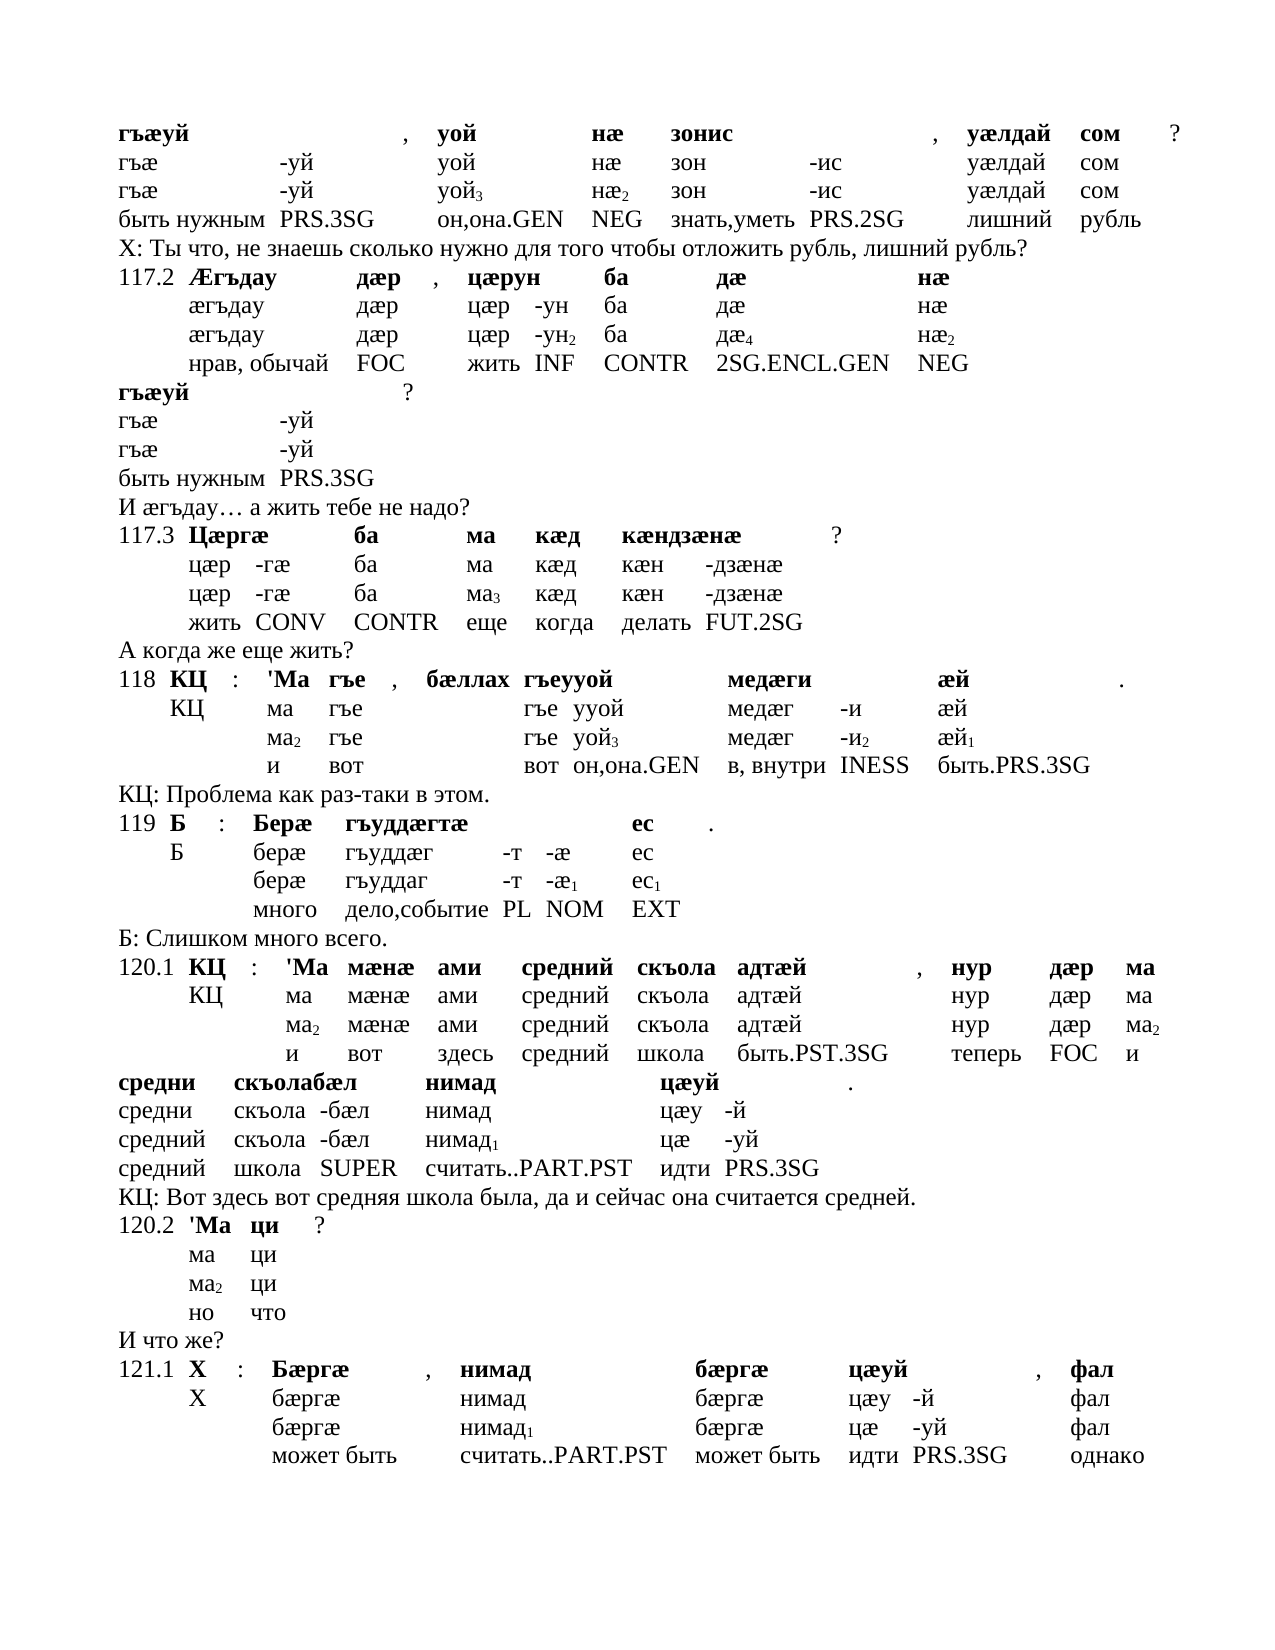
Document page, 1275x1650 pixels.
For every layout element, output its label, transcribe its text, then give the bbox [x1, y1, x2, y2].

text æгъдау [188, 291, 329, 319]
text цæр [467, 319, 521, 348]
text гъе [328, 722, 364, 751]
text и [285, 1038, 320, 1067]
text дæр [1049, 952, 1112, 981]
text гъе [328, 664, 378, 693]
text гъæ [118, 434, 266, 463]
text быть.PRS.3SG [937, 751, 1091, 779]
text : [218, 808, 239, 837]
text ма [1126, 981, 1160, 1009]
text КЦ [188, 981, 223, 1009]
text CONTR [354, 607, 438, 636]
text . [1118, 664, 1139, 693]
text лишний [967, 204, 1052, 233]
text гъе [524, 693, 559, 722]
text медæг [727, 722, 826, 751]
text бæллах [426, 664, 510, 693]
text EXT [632, 894, 680, 923]
text скъола [637, 952, 723, 981]
text средни [118, 1067, 220, 1096]
text дæр [356, 319, 405, 348]
text ? [402, 377, 423, 406]
text NEG [591, 204, 643, 233]
text вот [347, 1038, 410, 1067]
text цæрун [467, 262, 590, 291]
text Æгъдау [188, 262, 343, 291]
text гъæуй [118, 377, 388, 406]
text адтæй [737, 952, 903, 981]
text -ун2 [534, 319, 576, 348]
text нæ [917, 262, 983, 291]
text -и [840, 693, 909, 722]
text берæ [253, 866, 317, 894]
text æгъдау [188, 319, 329, 348]
text ами [437, 1009, 494, 1038]
text нимад1 [425, 1124, 632, 1153]
text уæлдай [967, 147, 1052, 176]
text Цæргæ [188, 521, 340, 549]
text Б [169, 837, 191, 866]
text берæ [253, 837, 317, 866]
text ес1 [632, 866, 680, 894]
text Б: Слишком много всего. [118, 923, 1249, 952]
text КЦ [169, 664, 218, 693]
text ес [632, 808, 694, 837]
text ? [1169, 118, 1190, 147]
text скъола [233, 1096, 306, 1124]
text -ис [809, 147, 904, 176]
text гъуддаг [345, 866, 489, 894]
text 'Ма [267, 664, 315, 693]
text æй [937, 693, 1091, 722]
text быть нужным [118, 463, 266, 492]
text скъола [637, 981, 709, 1009]
text считать..PART.PST [460, 1441, 667, 1469]
text кæд [535, 521, 608, 549]
text ? [831, 521, 852, 549]
text кæн [622, 578, 691, 607]
text Х [188, 1383, 209, 1412]
text ами [437, 981, 494, 1009]
text дæ [716, 262, 904, 291]
text NOM [546, 894, 604, 923]
text нрав, обычай [188, 348, 329, 377]
text кæд [535, 549, 594, 578]
text кæд [535, 578, 594, 607]
text цæр [188, 578, 241, 607]
text , [402, 118, 423, 147]
text : [237, 1354, 258, 1383]
text цæр [188, 549, 241, 578]
text ууой [573, 693, 700, 722]
text ба [354, 521, 452, 549]
text цæуй [660, 1067, 833, 1096]
text ма [188, 1239, 222, 1268]
text теперь [951, 1038, 1022, 1067]
text гъе [328, 693, 364, 722]
text ма2 [267, 722, 301, 751]
text фал [1070, 1354, 1158, 1383]
text считать..PART.PST [425, 1153, 632, 1182]
text КЦ [188, 952, 237, 981]
text SUPER [319, 1153, 397, 1182]
text скъола [637, 1009, 709, 1038]
text FUT.2SG [705, 607, 803, 636]
text 2SG.ENCL.GEN [716, 348, 890, 377]
text здесь [437, 1038, 494, 1067]
text средний [521, 1038, 609, 1067]
text КЦ [169, 693, 204, 722]
text жить [467, 348, 521, 377]
text скъолабæл [233, 1067, 411, 1096]
text фал [1070, 1412, 1145, 1441]
text рубль [1080, 204, 1142, 233]
text вот [524, 751, 559, 779]
text 117.3 [118, 521, 174, 549]
text ци [250, 1211, 300, 1239]
text гъе [524, 722, 559, 751]
text сом [1080, 176, 1142, 204]
text средний [521, 981, 609, 1009]
text -дзæнæ [705, 549, 803, 578]
text бæргæ [695, 1412, 821, 1441]
text -гæ [255, 578, 326, 607]
text может быть [695, 1441, 821, 1469]
text , [1035, 1354, 1056, 1383]
text -и2 [840, 722, 909, 751]
text бæргæ [272, 1412, 397, 1441]
text быть нужным [118, 204, 266, 233]
text средний [118, 1124, 206, 1153]
text : [251, 952, 272, 981]
text -т [502, 866, 532, 894]
text ба [354, 578, 438, 607]
text цæуй [848, 1354, 1022, 1383]
text гъеууой [524, 664, 713, 693]
text идти [660, 1153, 711, 1182]
text ? [314, 1211, 335, 1239]
text -ис [809, 176, 904, 204]
text дæ4 [716, 319, 890, 348]
text средний [118, 1153, 206, 1182]
text средний [521, 1009, 609, 1038]
text мæнæ [347, 1009, 410, 1038]
text -бæл [319, 1096, 397, 1124]
text PRS.3SG [724, 1153, 819, 1182]
text -т [502, 837, 532, 866]
text -бæл [319, 1124, 397, 1153]
text -уй [279, 406, 374, 434]
text дæр [1049, 1009, 1098, 1038]
text , [425, 1354, 446, 1383]
text : [232, 664, 253, 693]
text может быть [272, 1441, 397, 1469]
text цæ [848, 1412, 899, 1441]
text -уй [279, 147, 374, 176]
text -ун [534, 291, 576, 319]
text нур [951, 981, 1022, 1009]
text однако [1070, 1441, 1145, 1469]
text ма2 [285, 1009, 320, 1038]
text ба [604, 262, 702, 291]
text но [188, 1297, 222, 1326]
text зон [671, 147, 795, 176]
text ба [604, 291, 688, 319]
text , [433, 262, 454, 291]
text ами [437, 952, 508, 981]
text бæргæ [272, 1383, 397, 1412]
text -уй [279, 434, 374, 463]
text средний [521, 952, 623, 981]
text И что же? [118, 1326, 1249, 1354]
text Бæргæ [272, 1354, 411, 1383]
text NEG [917, 348, 969, 377]
text 120.2 [118, 1211, 174, 1239]
text -уй [724, 1124, 819, 1153]
text цæ [660, 1124, 711, 1153]
text много [253, 894, 317, 923]
text И æгъдау… а жить тебе не надо? [118, 492, 1249, 521]
text уой [437, 118, 578, 147]
text -æ1 [546, 866, 604, 894]
text гъуддæг [345, 837, 489, 866]
text цæу [660, 1096, 711, 1124]
text и [1126, 1038, 1160, 1067]
text ма [1126, 952, 1174, 981]
text 119 [118, 808, 156, 837]
text КЦ: Проблема как раз-таки в этом. [118, 779, 1249, 808]
text что [250, 1297, 286, 1326]
text 'Ма [188, 1211, 236, 1239]
text адтæй [737, 981, 889, 1009]
text медæг [727, 693, 826, 722]
text FOC [356, 348, 405, 377]
text нимад [460, 1354, 681, 1383]
text дæ [716, 291, 890, 319]
text нимад [460, 1383, 667, 1412]
text быть.PST.3SG [737, 1038, 889, 1067]
text КЦ: Вот здесь вот средняя школа была, да и сейчас она считается средней. [118, 1182, 1249, 1211]
text -й [912, 1383, 1008, 1412]
text средни [118, 1096, 206, 1124]
text уæлдай [967, 176, 1052, 204]
text бæргæ [695, 1354, 834, 1383]
text FOC [1049, 1038, 1098, 1067]
text фал [1070, 1383, 1145, 1412]
text адтæй [737, 1009, 889, 1038]
text PL [502, 894, 532, 923]
text сом [1080, 118, 1155, 147]
text жить [188, 607, 241, 636]
text -æ [546, 837, 604, 866]
text дело,событие [345, 894, 489, 923]
text гъæ [118, 176, 266, 204]
text ма [466, 521, 521, 549]
text нæ2 [917, 319, 969, 348]
text уой3 [437, 176, 564, 204]
text ма [267, 693, 301, 722]
text школа [637, 1038, 709, 1067]
text нæ [917, 291, 969, 319]
text -дзæнæ [705, 578, 803, 607]
text нæ [591, 118, 657, 147]
text Х: Ты что, не знаешь сколько нужно для того чтобы отложить рубль, лишний рубль? [118, 233, 1249, 262]
text ба [604, 319, 688, 348]
text æй [937, 664, 1104, 693]
text ма3 [466, 578, 508, 607]
text нимад [425, 1096, 632, 1124]
text нæ2 [591, 176, 643, 204]
text -уй [912, 1412, 1008, 1441]
text гъæ [118, 147, 266, 176]
text А когда же еще жить? [118, 636, 1249, 664]
text когда [535, 607, 594, 636]
text Берæ [253, 808, 331, 837]
text знать,уметь [671, 204, 795, 233]
text CONV [255, 607, 326, 636]
text школа [233, 1153, 306, 1182]
text цæу [848, 1383, 899, 1412]
text Б [169, 808, 204, 837]
text нимад1 [460, 1412, 667, 1441]
text Х [188, 1354, 223, 1383]
text нур [951, 952, 1036, 981]
text мæнæ [347, 952, 424, 981]
text PRS.3SG [279, 204, 374, 233]
text он,она.GEN [573, 751, 700, 779]
text 117.2 [118, 262, 174, 291]
text и [267, 751, 301, 779]
text ци [250, 1268, 286, 1297]
text . [847, 1067, 868, 1096]
text PRS.2SG [809, 204, 904, 233]
text PRS.3SG [912, 1441, 1008, 1469]
text ма2 [1126, 1009, 1160, 1038]
text кæндзæнæ [622, 521, 817, 549]
text в, внутри [727, 751, 826, 779]
text цæр [467, 291, 521, 319]
text , [391, 664, 412, 693]
text ци [250, 1239, 286, 1268]
text кæн [622, 549, 691, 578]
text он,она.GEN [437, 204, 564, 233]
text ес [632, 837, 680, 866]
text PRS.3SG [279, 463, 374, 492]
text сом [1080, 147, 1142, 176]
text гъæ [118, 406, 266, 434]
text CONTR [604, 348, 688, 377]
text нæ [591, 147, 643, 176]
text уæлдай [967, 118, 1066, 147]
text мæнæ [347, 981, 410, 1009]
text -уй [279, 176, 374, 204]
text ма [466, 549, 508, 578]
text еще [466, 607, 508, 636]
text , [932, 118, 953, 147]
text 121.1 [118, 1354, 174, 1383]
text 'Ма [285, 952, 333, 981]
text уой3 [573, 722, 700, 751]
text бæргæ [695, 1383, 821, 1412]
text уой [437, 147, 564, 176]
text ма2 [188, 1268, 222, 1297]
text зонис [671, 118, 918, 147]
text дæр [356, 262, 419, 291]
text , [916, 952, 937, 981]
text гъæуй [118, 118, 388, 147]
text ма [285, 981, 320, 1009]
text INF [534, 348, 576, 377]
text -гæ [255, 549, 326, 578]
text медæги [727, 664, 923, 693]
text идти [848, 1441, 899, 1469]
text æй1 [937, 722, 1091, 751]
text нимад [425, 1067, 646, 1096]
text . [708, 808, 729, 837]
text 120.1 [118, 952, 174, 981]
text ба [354, 549, 438, 578]
text INESS [840, 751, 909, 779]
text -й [724, 1096, 819, 1124]
text гъуддæгтæ [345, 808, 618, 837]
text вот [328, 751, 364, 779]
text дæр [1049, 981, 1098, 1009]
text зон [671, 176, 795, 204]
text скъола [233, 1124, 306, 1153]
text 118 [118, 664, 156, 693]
text дæр [356, 291, 405, 319]
text нур [951, 1009, 1022, 1038]
text делать [622, 607, 691, 636]
